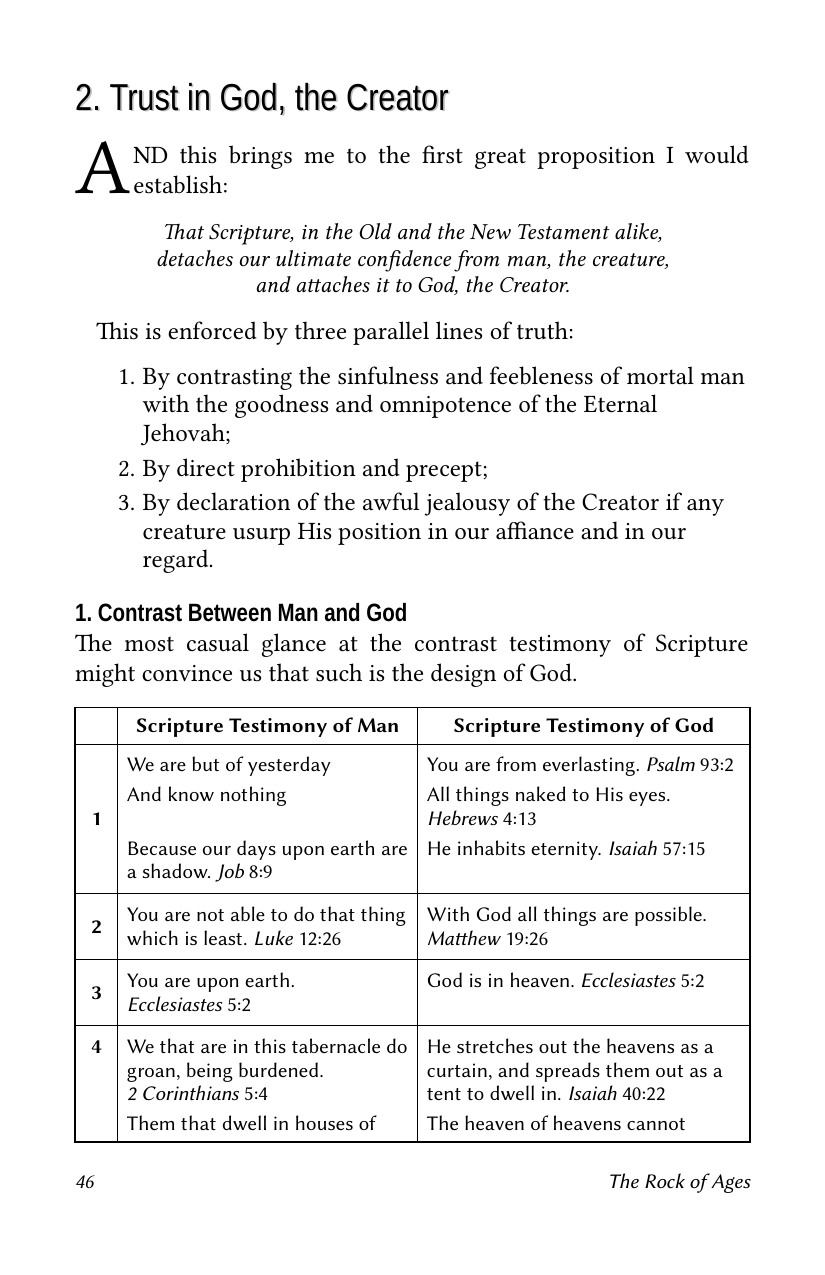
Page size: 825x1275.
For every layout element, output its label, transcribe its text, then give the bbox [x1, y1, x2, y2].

table_header Scripture Testimony of God [418, 708, 749, 743]
table_cell With God all things are possible. Matthew 19:26 [418, 894, 749, 959]
table_cell We are but of yesterday And know nothing Because our days upon earth are a shadow. Job 8:9 [118, 745, 417, 893]
table_cell 3 [76, 960, 117, 1025]
text This is enforced by three parallel lines of truth: [75, 317, 750, 346]
list By declaration of the awful jealousy of the Creator if any creature usurp His position in our affiance and in our regard. [135, 488, 750, 574]
table_cell You are upon earth. Ecclesiastes 5:2 [118, 960, 417, 1025]
table_cell We that are in this tabernacle do groan, being burdened. 2 Corinthians 5:4 Them that dwell in houses of [118, 1026, 417, 1141]
table_cell 1 [76, 745, 117, 893]
subtitle 1. Contrast Between Man and God [75, 598, 750, 626]
table_cell 4 [76, 1026, 117, 1141]
table_cell 2 [76, 894, 117, 959]
table_cell You are from everlasting. Psalm 93:2 All things naked to His eyes. Hebrews 4:13 He inhabits eternity. Isaiah 57:15 [418, 745, 749, 893]
table_cell God is in heaven. Ecclesiastes 5:2 [418, 960, 749, 1025]
table_header Scripture Testimony of Man [118, 708, 417, 743]
table_header [76, 708, 117, 743]
text That Scripture, in the Old and the New Testament alike, [105, 219, 720, 245]
text AND this brings me to the first great proposition I would establish: [75, 141, 750, 199]
list By contrasting the sinfulness and feebleness of mortal man with the goodness and omnipotence of the Eternal Jehovah; [135, 362, 750, 447]
list By direct prohibition and precept; [135, 453, 750, 482]
text The most casual glance at the contrast testimony of Scripture might convince us that such is the design of God. [75, 629, 750, 688]
table_cell You are not able to do that thing which is least. Luke 12:26 [118, 894, 417, 959]
title Trust in God, the Creator [75, 75, 750, 118]
text detaches our ultimate confidence from man, the creature, [105, 246, 720, 272]
table_cell He stretches out the heavens as a curtain, and spreads them out as a tent to dwell in. Isaiah 40:22 The heaven of heavens cannot [418, 1026, 749, 1141]
text and attaches it to God, the Creator. [105, 272, 720, 298]
